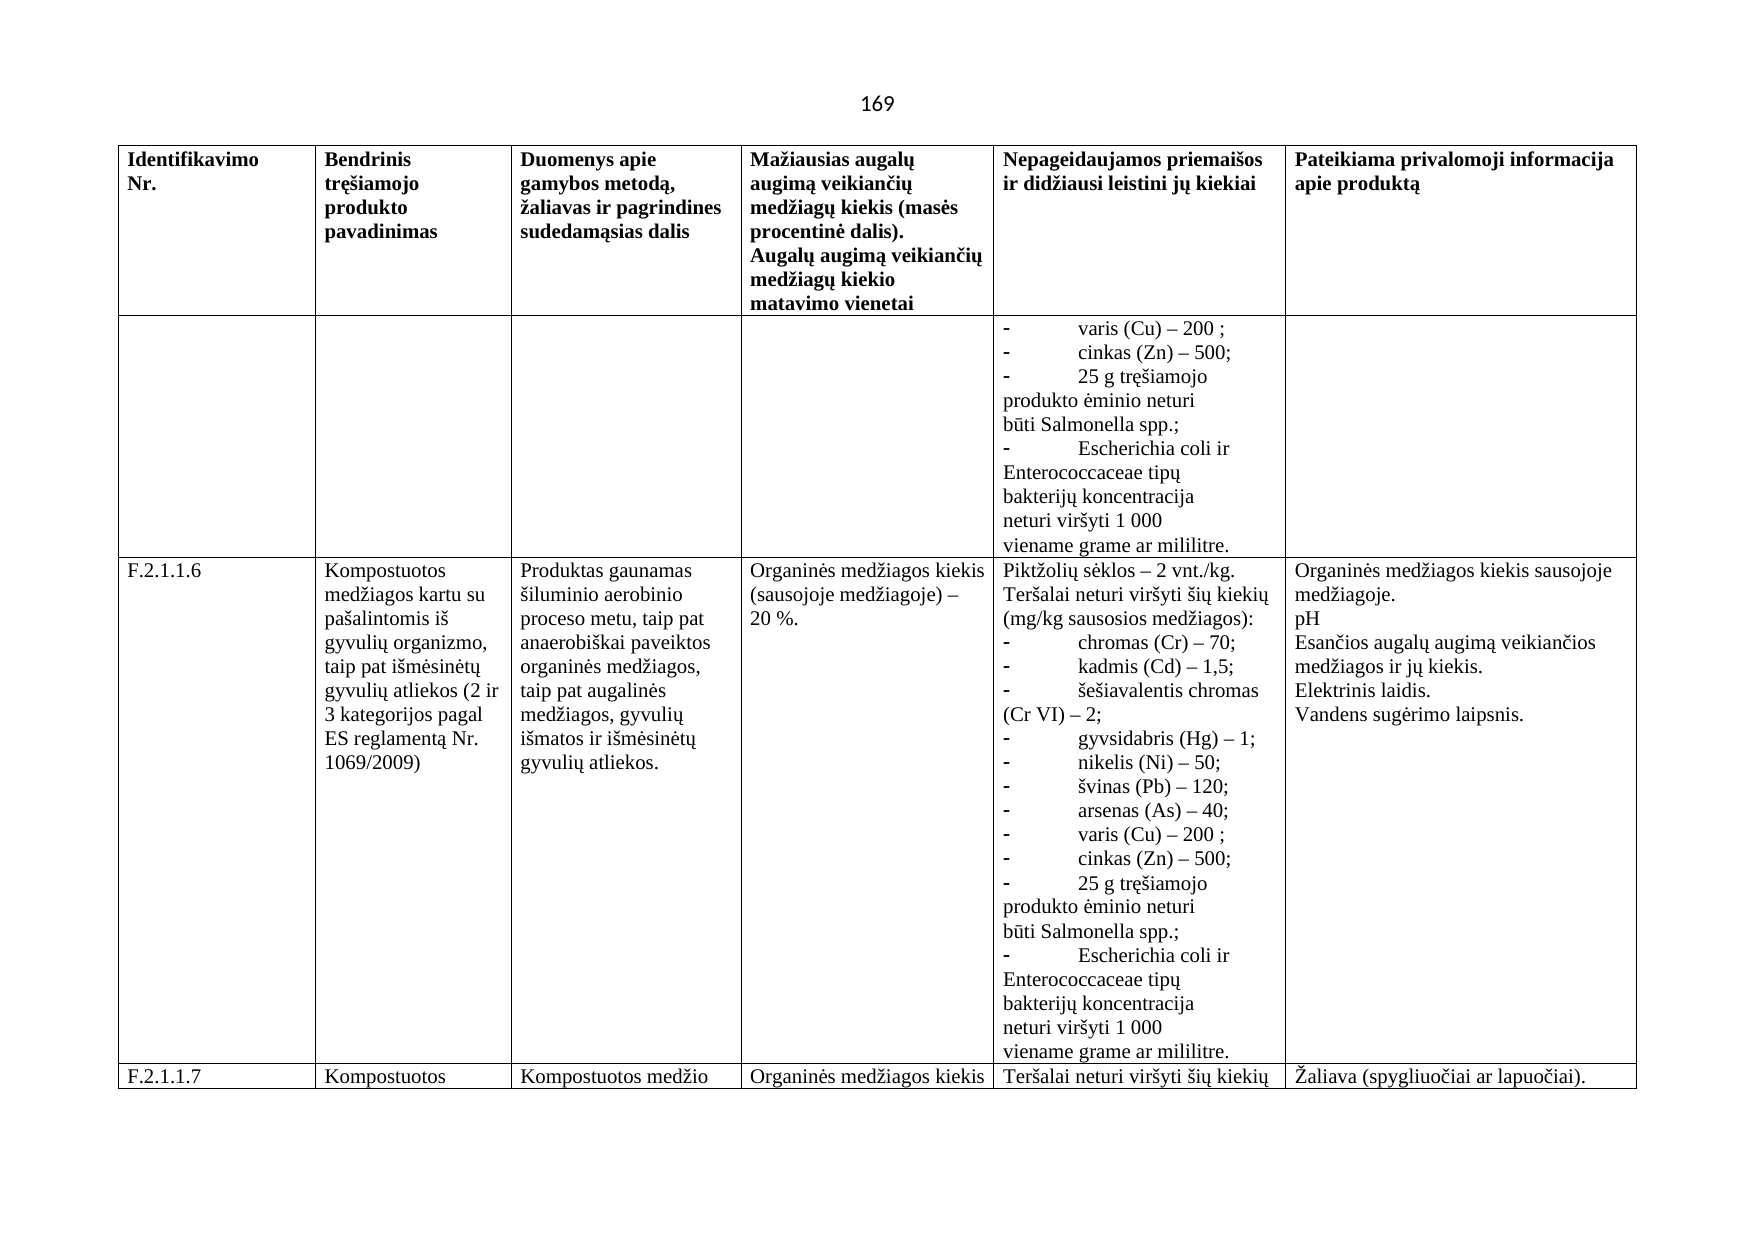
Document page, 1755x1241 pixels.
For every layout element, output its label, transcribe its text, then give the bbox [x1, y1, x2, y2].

table_cell Organinės medžiagos kiekis (sausojoje medžiagoje) – 20 %. [742, 558, 993, 1063]
table_cell Kompostuotos medžio [512, 1064, 741, 1088]
table_cell  varis (Cu) – 200 ;  cinkas (Zn) – 500;  25 g tręšiamojo produkto ėminio neturi būti Salmonella spp.;  Escherichia coli ir Enterococcaceae tipų bakterijų koncentracija neturi viršyti 1 000 viename grame ar mililitre. [994, 316, 1285, 557]
table_cell Organinės medžiagos kiekis sausojoje medžiagoje. pH Esančios augalų augimą veikiančios medžiagos ir jų kiekis. Elektrinis laidis. Vandens sugėrimo laipsnis. [1286, 558, 1636, 1063]
table_cell Piktžolių sėklos – 2 vnt./kg. Teršalai neturi viršyti šių kiekių (mg/kg sausosios medžiagos):  chromas (Cr) – 70;  kadmis (Cd) – 1,5;  šešiavalentis chromas (Cr VI) – 2;  gyvsidabris (Hg) – 1;  nikelis (Ni) – 50;  švinas (Pb) – 120;  arsenas (As) – 40;  varis (Cu) – 200 ;  cinkas (Zn) – 500;  25 g tręšiamojo produkto ėminio neturi būti Salmonella spp.;  Escherichia coli ir Enterococcaceae tipų bakterijų koncentracija neturi viršyti 1 000 viename grame ar mililitre. [994, 558, 1285, 1063]
table_cell Organinės medžiagos kiekis [742, 1064, 993, 1088]
table_header Duomenys apie gamybos metodą, žaliavas ir pagrindines sudedamąsias dalis [512, 146, 741, 315]
table_header Mažiausias augalų augimą veikiančių medžiagų kiekis (masės procentinė dalis). Augalų augimą veikiančių medžiagų kiekio matavimo vienetai [742, 146, 993, 315]
table_cell Teršalai neturi viršyti šių kiekių [994, 1064, 1285, 1088]
table_cell F.2.1.1.7 [119, 1064, 315, 1088]
table_header Pateikiama privalomoji informacija apie produktą [1286, 146, 1636, 315]
table_cell [742, 316, 993, 557]
table_cell Žaliava (spygliuočiai ar lapuočiai). [1286, 1064, 1636, 1088]
table_header Identifikavimo Nr. [119, 146, 315, 315]
table_header Nepageidaujamos priemaišos ir didžiausi leistini jų kiekiai [994, 146, 1285, 315]
table_cell [1286, 316, 1636, 557]
table_cell [512, 316, 741, 557]
table_cell [119, 316, 315, 557]
table_cell Kompostuotos medžiagos kartu su pašalintomis iš gyvulių organizmo, taip pat išmėsinėtų gyvulių atliekos (2 ir 3 kategorijos pagal ES reglamentą Nr. 1069/2009) [316, 558, 511, 1063]
table_cell Produktas gaunamas šiluminio aerobinio proceso metu, taip pat anaerobiškai paveiktos organinės medžiagos, taip pat augalinės medžiagos, gyvulių išmatos ir išmėsinėtų gyvulių atliekos. [512, 558, 741, 1063]
table_cell [316, 316, 511, 557]
table_header Bendrinis tręšiamojo produkto pavadinimas [316, 146, 511, 315]
table_cell Kompostuotos [316, 1064, 511, 1088]
table_cell F.2.1.1.6 [119, 558, 315, 1063]
